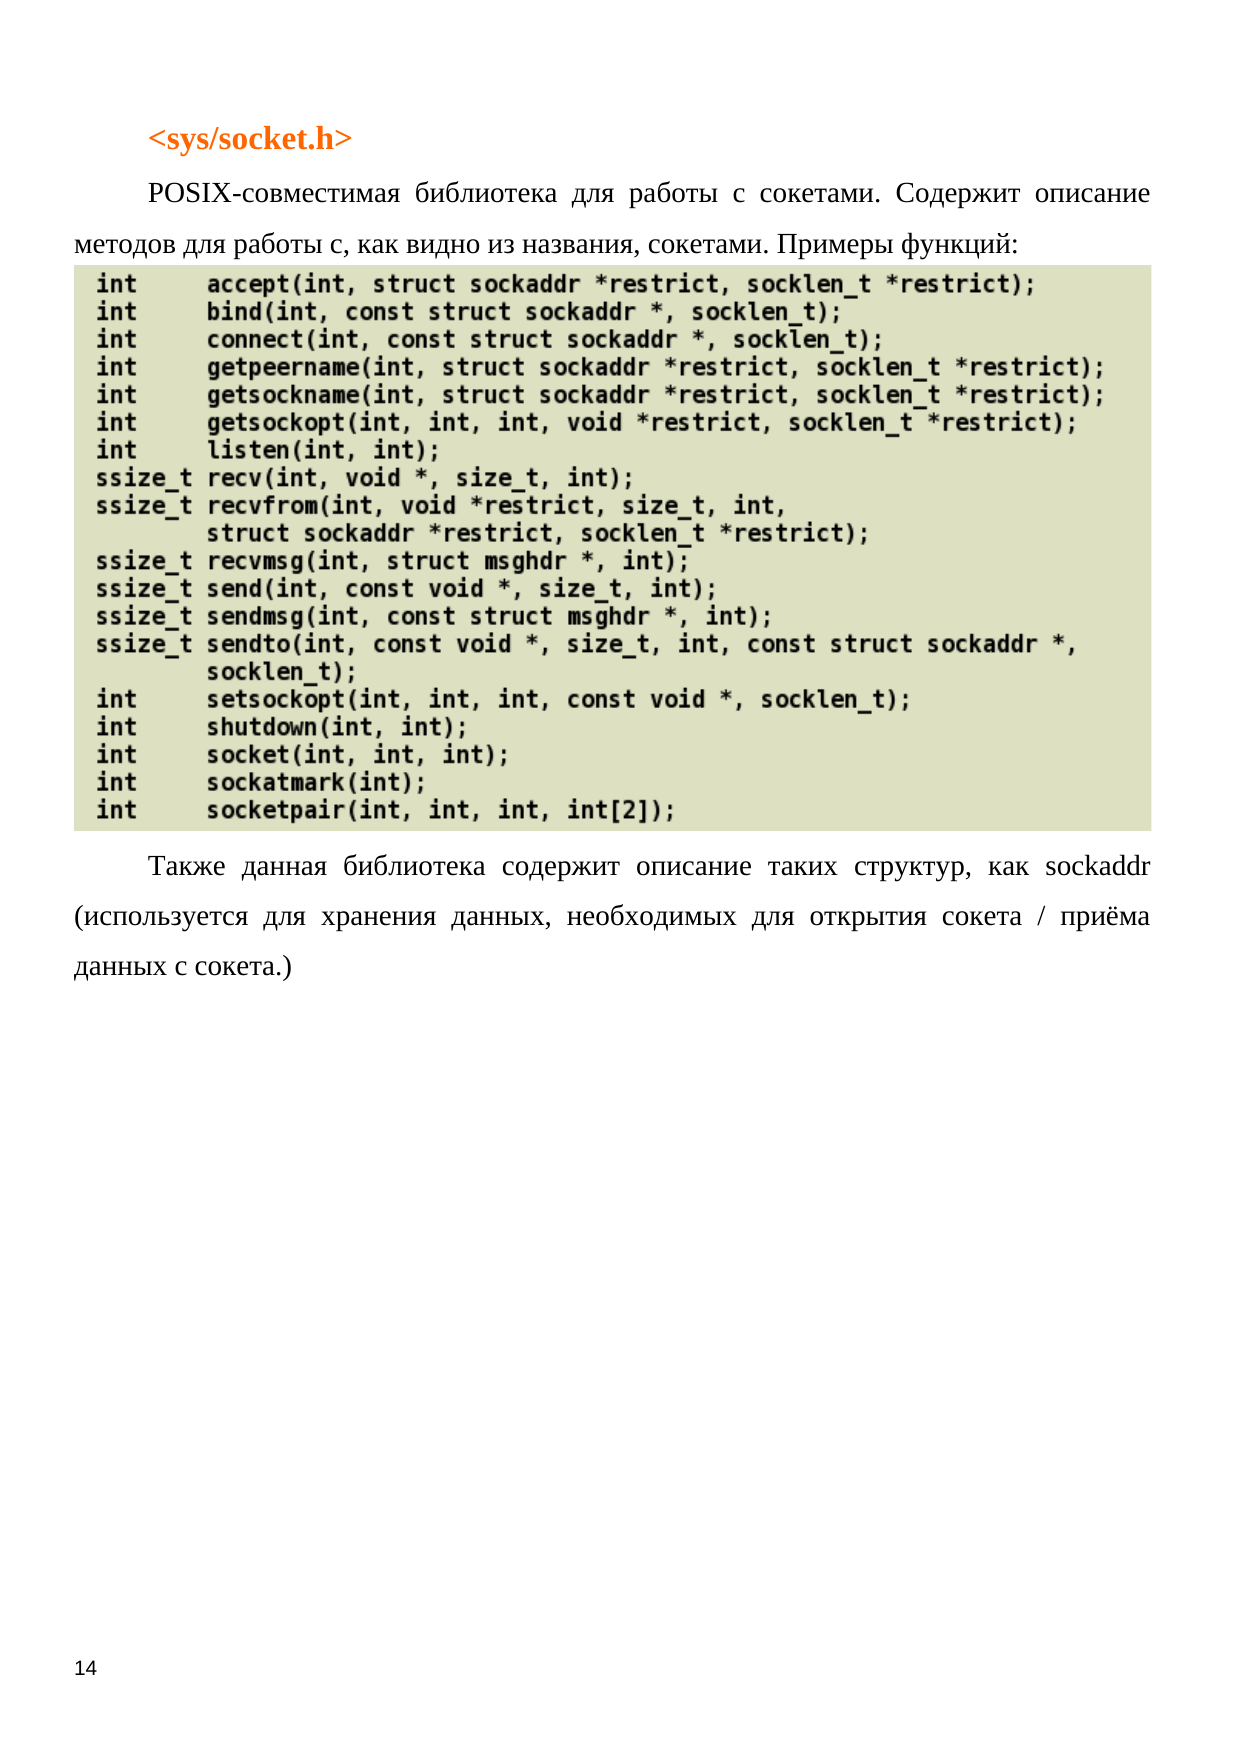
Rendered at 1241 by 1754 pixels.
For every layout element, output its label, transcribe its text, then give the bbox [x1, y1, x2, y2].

text POSIX-совместимая библиотека для работы с сокетами. Содержит описание методов для работы с, как видно из названия, сокетами. Примеры функций: [74, 176, 1152, 259]
picture [73, 265, 1152, 831]
text <sys/socket.h> [74, 118, 1152, 156]
text Также данная библиотека содержит описание таких структур, как sockaddr (используется для хранения данных, необходимых для открытия сокета / приёма данных с сокета.) [74, 831, 1152, 982]
